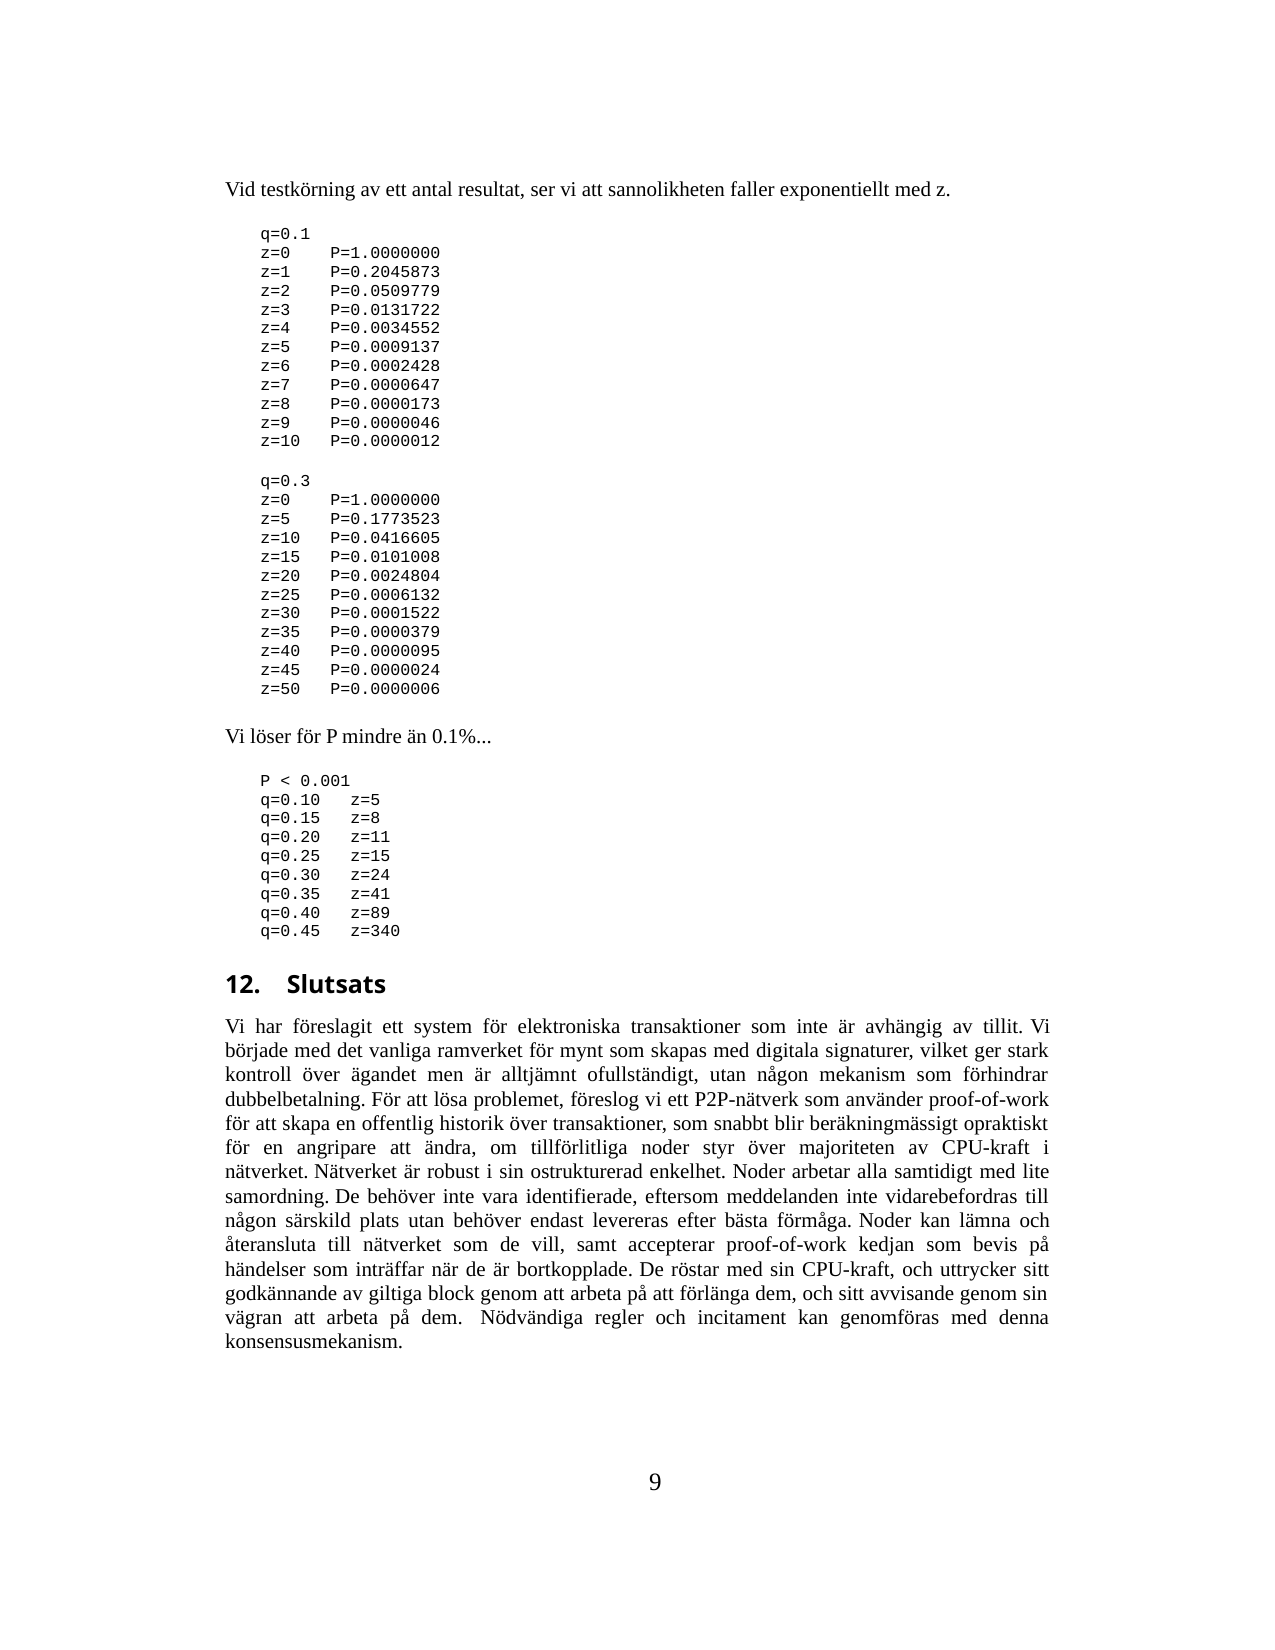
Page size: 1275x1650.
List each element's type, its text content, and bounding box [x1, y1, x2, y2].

subtitle 12. Slutsats [225, 967, 1050, 1001]
text Vid testkörning av ett antal resultat, ser vi att sannolikheten faller exponentiellt med z. [225, 177, 1050, 201]
text Vi löser för P mindre än 0.1%... [225, 724, 1050, 748]
text Vi har föreslagit ett system för elektroniska transaktioner som inte är avhängig av tillit. Vi började med det vanliga ramverket för mynt som skapas med digitala signaturer, vilket ger stark kontroll över ägandet men är alltjämnt ofullständigt, utan någon mekanism som förhindrar dubbelbetalning. För att lösa problemet, föreslog vi ett P2P-nätverk som använder proof-of-work för att skapa en offentlig historik över transaktioner, som snabbt blir beräkningmässigt opraktiskt för en angripare att ändra, om tillförlitliga noder styr över majoriteten av CPU-kraft i nätverket. Nätverket är robust i sin ostrukturerad enkelhet. Noder arbetar alla samtidigt med lite samordning. De behöver inte vara identifierade, eftersom meddelanden inte vidarebefordras till någon särskild plats utan behöver endast levereras efter bästa förmåga. Noder kan lämna och återansluta till nätverket som de vill, samt accepterar proof-of-work kedjan som bevis på händelser som inträffar när de är bortkopplade. De röstar med sin CPU-kraft, och uttrycker sitt godkännande av giltiga block genom att arbeta på att förlänga dem, och sitt avvisande genom sin vägran att arbeta på dem. Nödvändiga regler och incitament kan genomföras med denna konsensusmekanism. [225, 1014, 1050, 1353]
